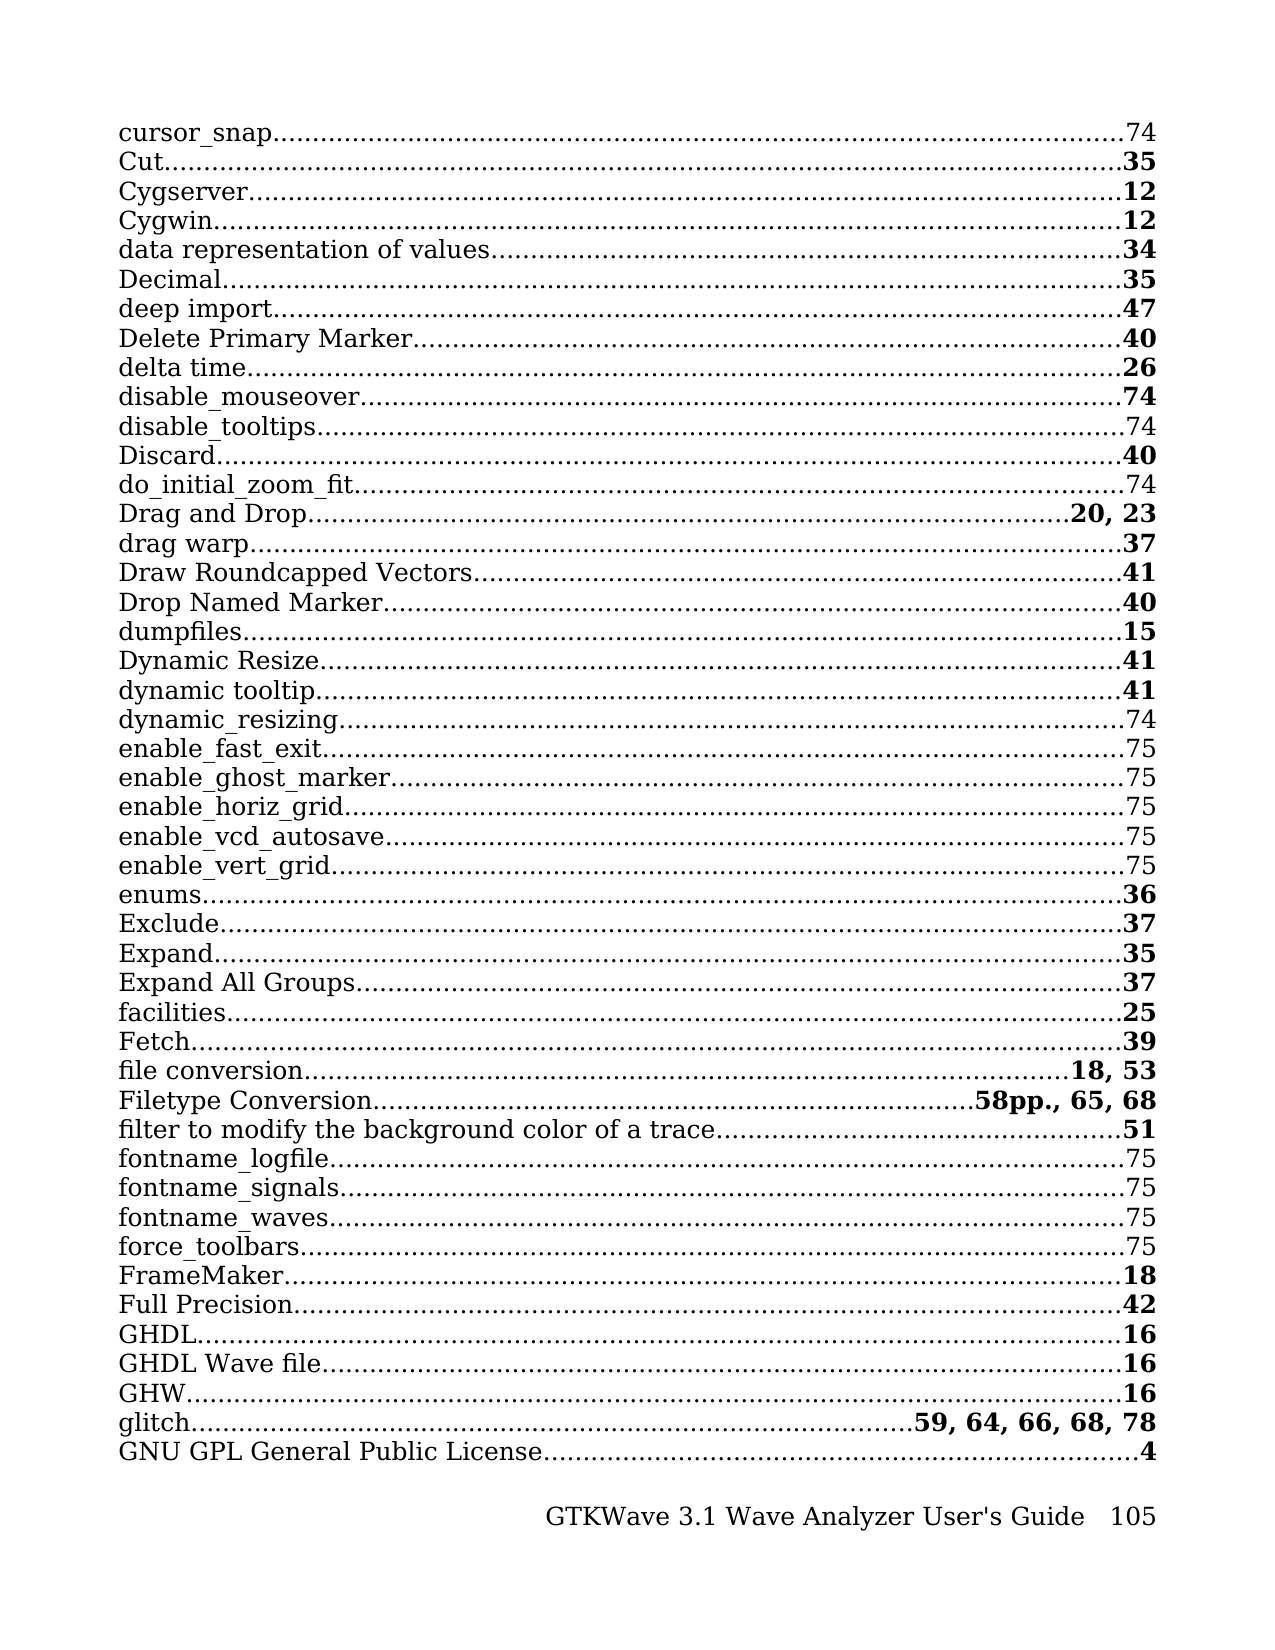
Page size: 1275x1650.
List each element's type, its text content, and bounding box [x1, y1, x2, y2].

text Cygwin 12 [118, 206, 1157, 235]
text Discard 40 [118, 441, 1157, 470]
text Expand All Groups 37 [118, 968, 1157, 997]
text fontname_logfile 75 [118, 1144, 1157, 1173]
text GHW 16 [118, 1378, 1157, 1408]
text Delete Primary Marker 40 [118, 323, 1157, 353]
text FrameMaker 18 [118, 1261, 1157, 1290]
text Exclude 37 [118, 909, 1157, 939]
text fontname_waves 75 [118, 1203, 1157, 1232]
text Dynamic Resize 41 [118, 646, 1157, 676]
text GNU GPL General Public License 4 [118, 1437, 1157, 1467]
text Draw Roundcapped Vectors 41 [118, 558, 1157, 587]
text fontname_signals 75 [118, 1173, 1157, 1203]
text delta time 26 [118, 353, 1157, 382]
text glitch 59, 64, 66, 68, 78 [118, 1408, 1157, 1437]
text Decimal 35 [118, 265, 1157, 294]
text enable_fast_exit 75 [118, 734, 1157, 763]
text GHDL 16 [118, 1320, 1157, 1349]
text do_initial_zoom_fit 74 [118, 470, 1157, 499]
text disable_tooltips 74 [118, 412, 1157, 441]
text dynamic_resizing 74 [118, 705, 1157, 734]
text Cygserver 12 [118, 177, 1157, 206]
text Full Precision 42 [118, 1290, 1157, 1320]
text filter to modify the background color of a trace 51 [118, 1115, 1157, 1144]
text data representation of values 34 [118, 235, 1157, 265]
text dynamic tooltip 41 [118, 676, 1157, 705]
text enable_vert_grid 75 [118, 851, 1157, 880]
text Cut 35 [118, 147, 1157, 177]
text Expand 35 [118, 939, 1157, 968]
text dumpfiles 15 [118, 617, 1157, 646]
text force_toolbars 75 [118, 1232, 1157, 1261]
text file conversion 18, 53 [118, 1056, 1157, 1086]
text enable_ghost_marker 75 [118, 763, 1157, 792]
text deep import 47 [118, 294, 1157, 323]
text Fetch 39 [118, 1027, 1157, 1056]
text Drop Named Marker 40 [118, 587, 1157, 617]
text enable_horiz_grid 75 [118, 792, 1157, 822]
text disable_mouseover 74 [118, 382, 1157, 412]
text Drag and Drop 20, 23 [118, 499, 1157, 529]
text enable_vcd_autosave 75 [118, 822, 1157, 851]
text cursor_snap 74 [118, 118, 1157, 147]
text drag warp 37 [118, 529, 1157, 558]
text enums 36 [118, 880, 1157, 909]
text Filetype Conversion 58pp., 65, 68 [118, 1086, 1157, 1115]
text GHDL Wave file 16 [118, 1349, 1157, 1378]
text facilities 25 [118, 997, 1157, 1027]
